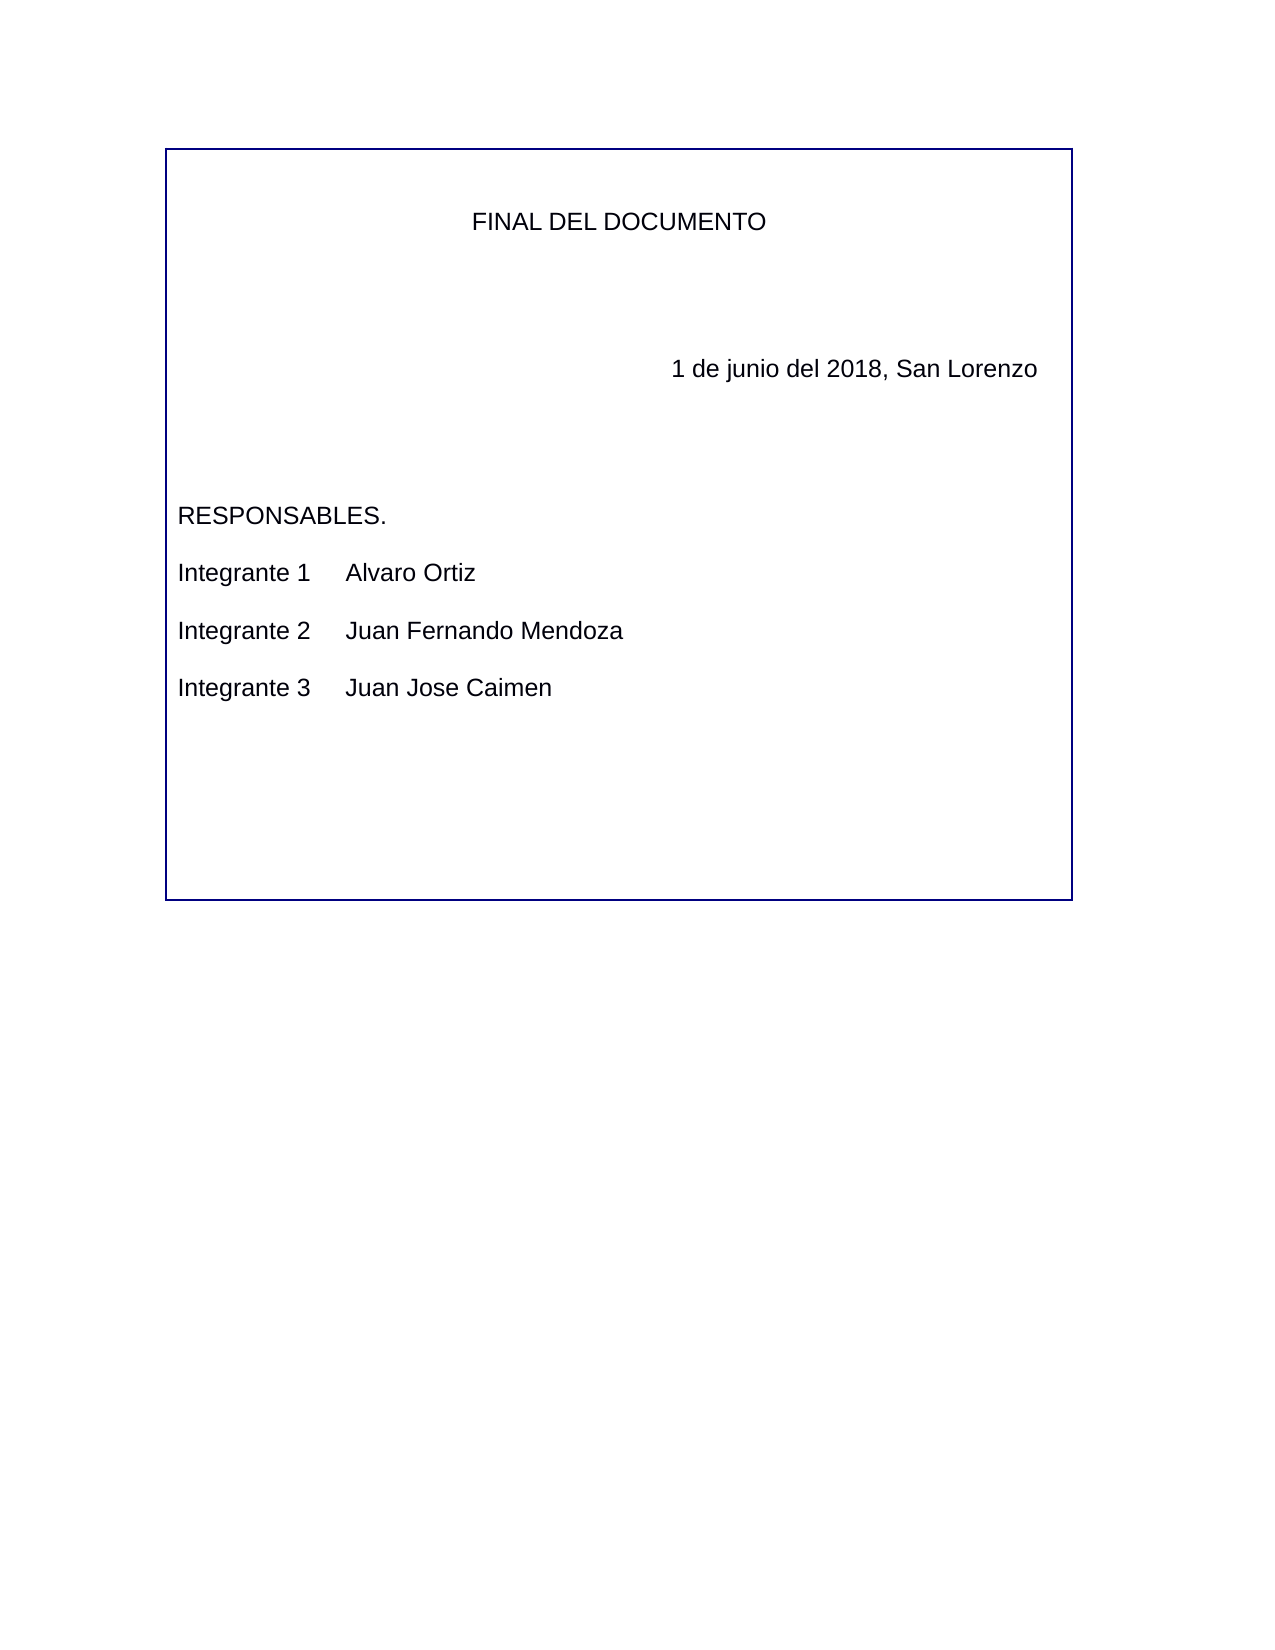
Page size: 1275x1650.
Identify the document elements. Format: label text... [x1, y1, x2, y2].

table_header FINAL DEL DOCUMENTO 1 de junio del 2018, San Lorenzo RESPONSABLES. Integrante 1 Alvaro Ortiz Integrante 2 Juan Fernando Mendoza Integrante 3 Juan Jose Caimen [167, 150, 1071, 899]
